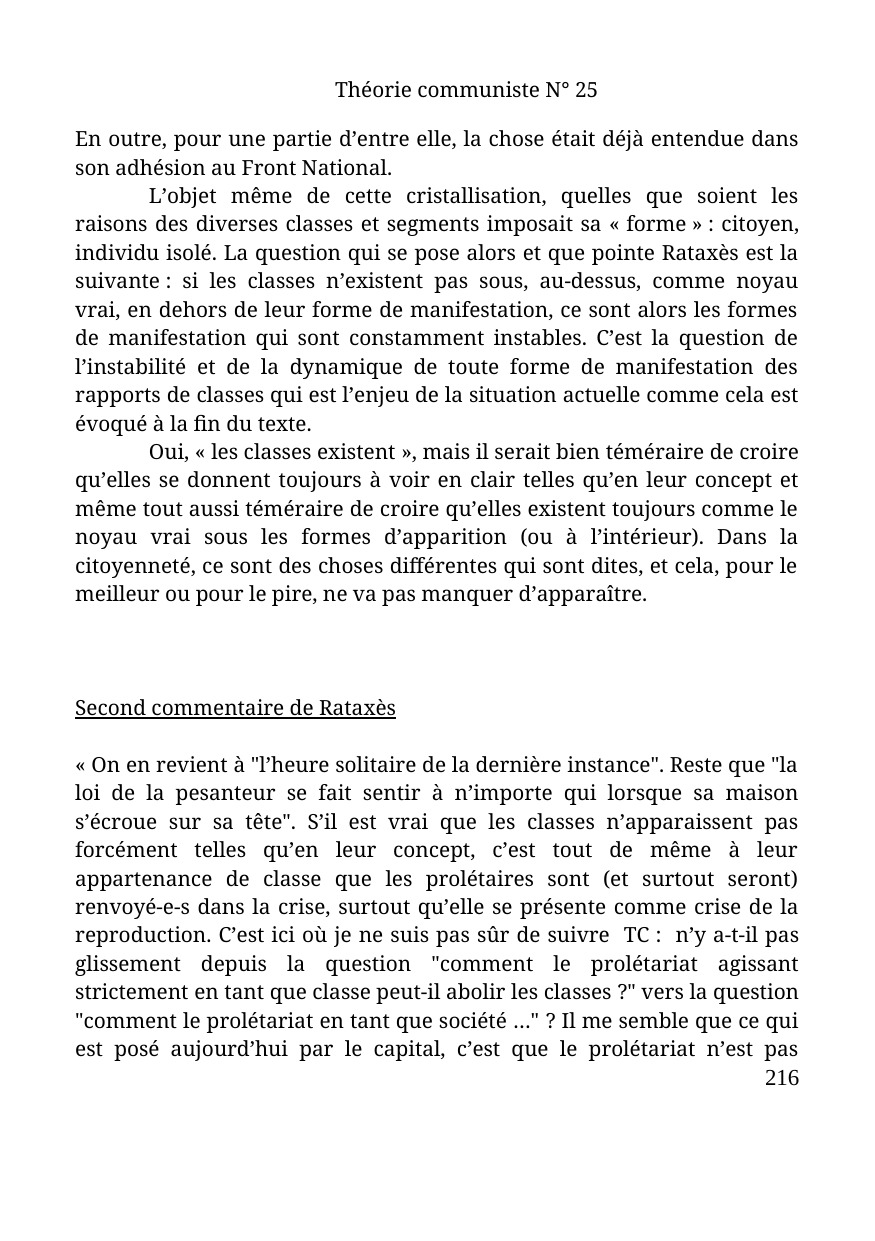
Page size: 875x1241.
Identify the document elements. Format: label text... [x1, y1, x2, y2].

text L’objet même de cette cristallisation, quelles que soient les raisons des diverses classes et segments imposait sa « forme » : citoyen, individu isolé. La question qui se pose alors et que pointe Rataxès est la suivante : si les classes n’existent pas sous, au-dessus, comme noyau vrai, en dehors de leur forme de manifestation, ce sont alors les formes de manifestation qui sont constamment instables. C’est la question de l’instabilité et de la dynamique de toute forme de manifestation des rapports de classes qui est l’enjeu de la situation actuelle comme cela est évoqué à la fin du texte. [75, 181, 799, 437]
text Oui, « les classes existent », mais il serait bien téméraire de croire qu’elles se donnent toujours à voir en clair telles qu’en leur concept et même tout aussi téméraire de croire qu’elles existent toujours comme le noyau vrai sous les formes d’apparition (ou à l’intérieur). Dans la citoyenneté, ce sont des choses différentes qui sont dites, et cela, pour le meilleur ou pour le pire, ne va pas manquer d’apparaître. [75, 437, 799, 608]
text « On en revient à "l’heure solitaire de la dernière instance". Reste que "la loi de la pesanteur se fait sentir à n’importe qui lorsque sa maison s’écroue sur sa tête". S’il est vrai que les classes n’apparaissent pas forcément telles qu’en leur concept, c’est tout de même à leur appartenance de classe que les prolétaires sont (et surtout seront) renvoyé-e-s dans la crise, surtout qu’elle se présente comme crise de la reproduction. C’est ici où je ne suis pas sûr de suivre TC : n’y a-t-il pas glissement depuis la question "comment le prolétariat agissant strictement en tant que classe peut-il abolir les classes ?" vers la question "comment le prolétariat en tant que société …" ? Il me semble que ce qui est posé aujourd’hui par le capital, c’est que le prolétariat n’est pas [75, 750, 799, 1063]
text En outre, pour une partie d’entre elle, la chose était déjà entendue dans son adhésion au Front National. [75, 124, 799, 181]
text Second commentaire de Rataxès [75, 693, 799, 721]
